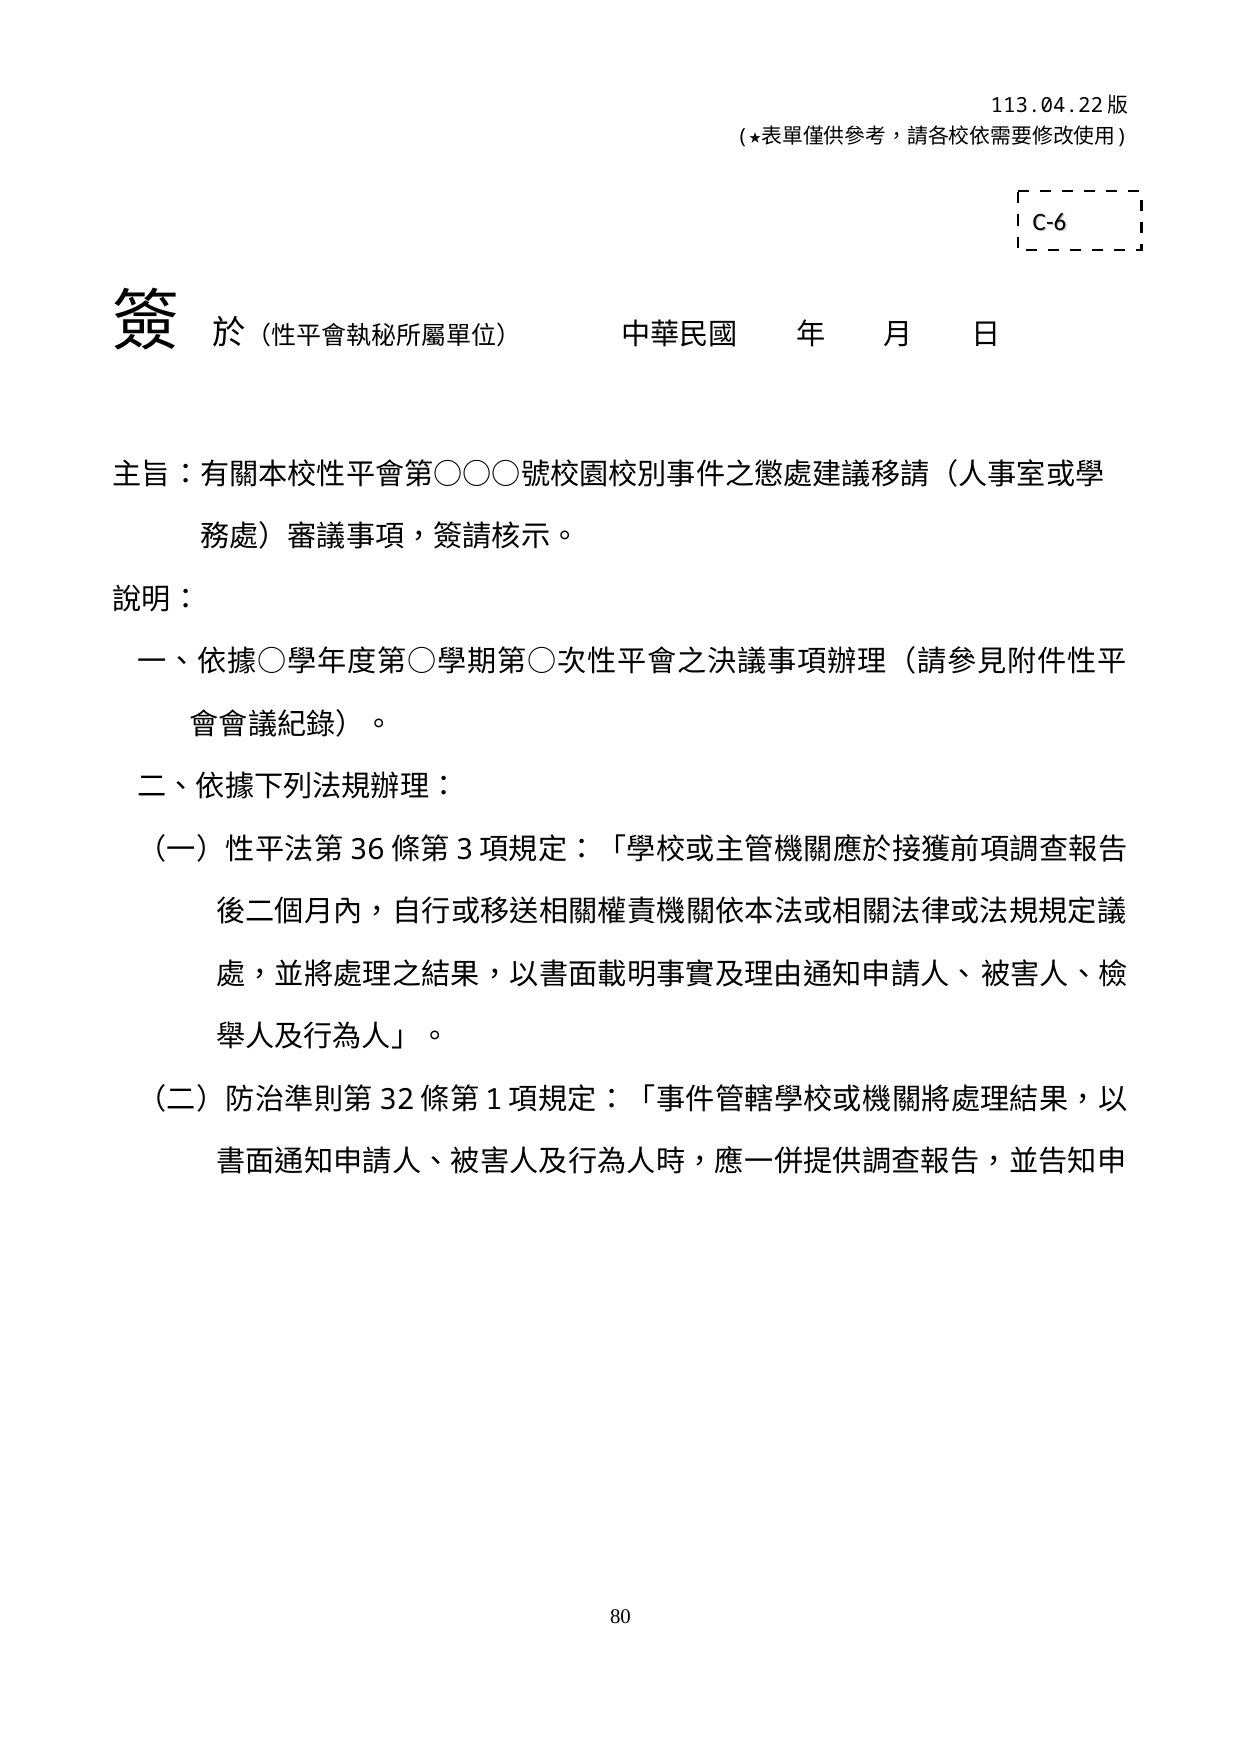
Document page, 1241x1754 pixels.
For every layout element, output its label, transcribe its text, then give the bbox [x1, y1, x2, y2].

text 說明： [112, 555, 1128, 617]
text 一、依據○學年度第○學期第○次性平會之決議事項辦理（請參見附件性平會會議紀錄）。 [137, 617, 1128, 742]
text 主旨：有關本校性平會第○○○號校園校別事件之懲處建議移請（人事室或學務處）審議事項，簽請核示。 [112, 430, 1128, 555]
text 二、依據下列法規辦理： [137, 742, 1128, 805]
text 簽 於（性平會執秘所屬單位） 中華民國 年 月 日 [112, 242, 1128, 367]
text （二）防治準則第32條第1項規定：「事件管轄學校或機關將處理結果，以書面通知申請人、被害人及行為人時，應一併提供調查報告，並告知申 [137, 1055, 1128, 1180]
text （一）性平法第36條第3項規定：「學校或主管機關應於接獲前項調查報告後二個月內，自行或移送相關權責機關依本法或相關法律或法規規定議處，並將處理之結果，以書面載明事實及理由通知申請人、被害人、檢舉人及行為人」。 [137, 805, 1128, 1055]
